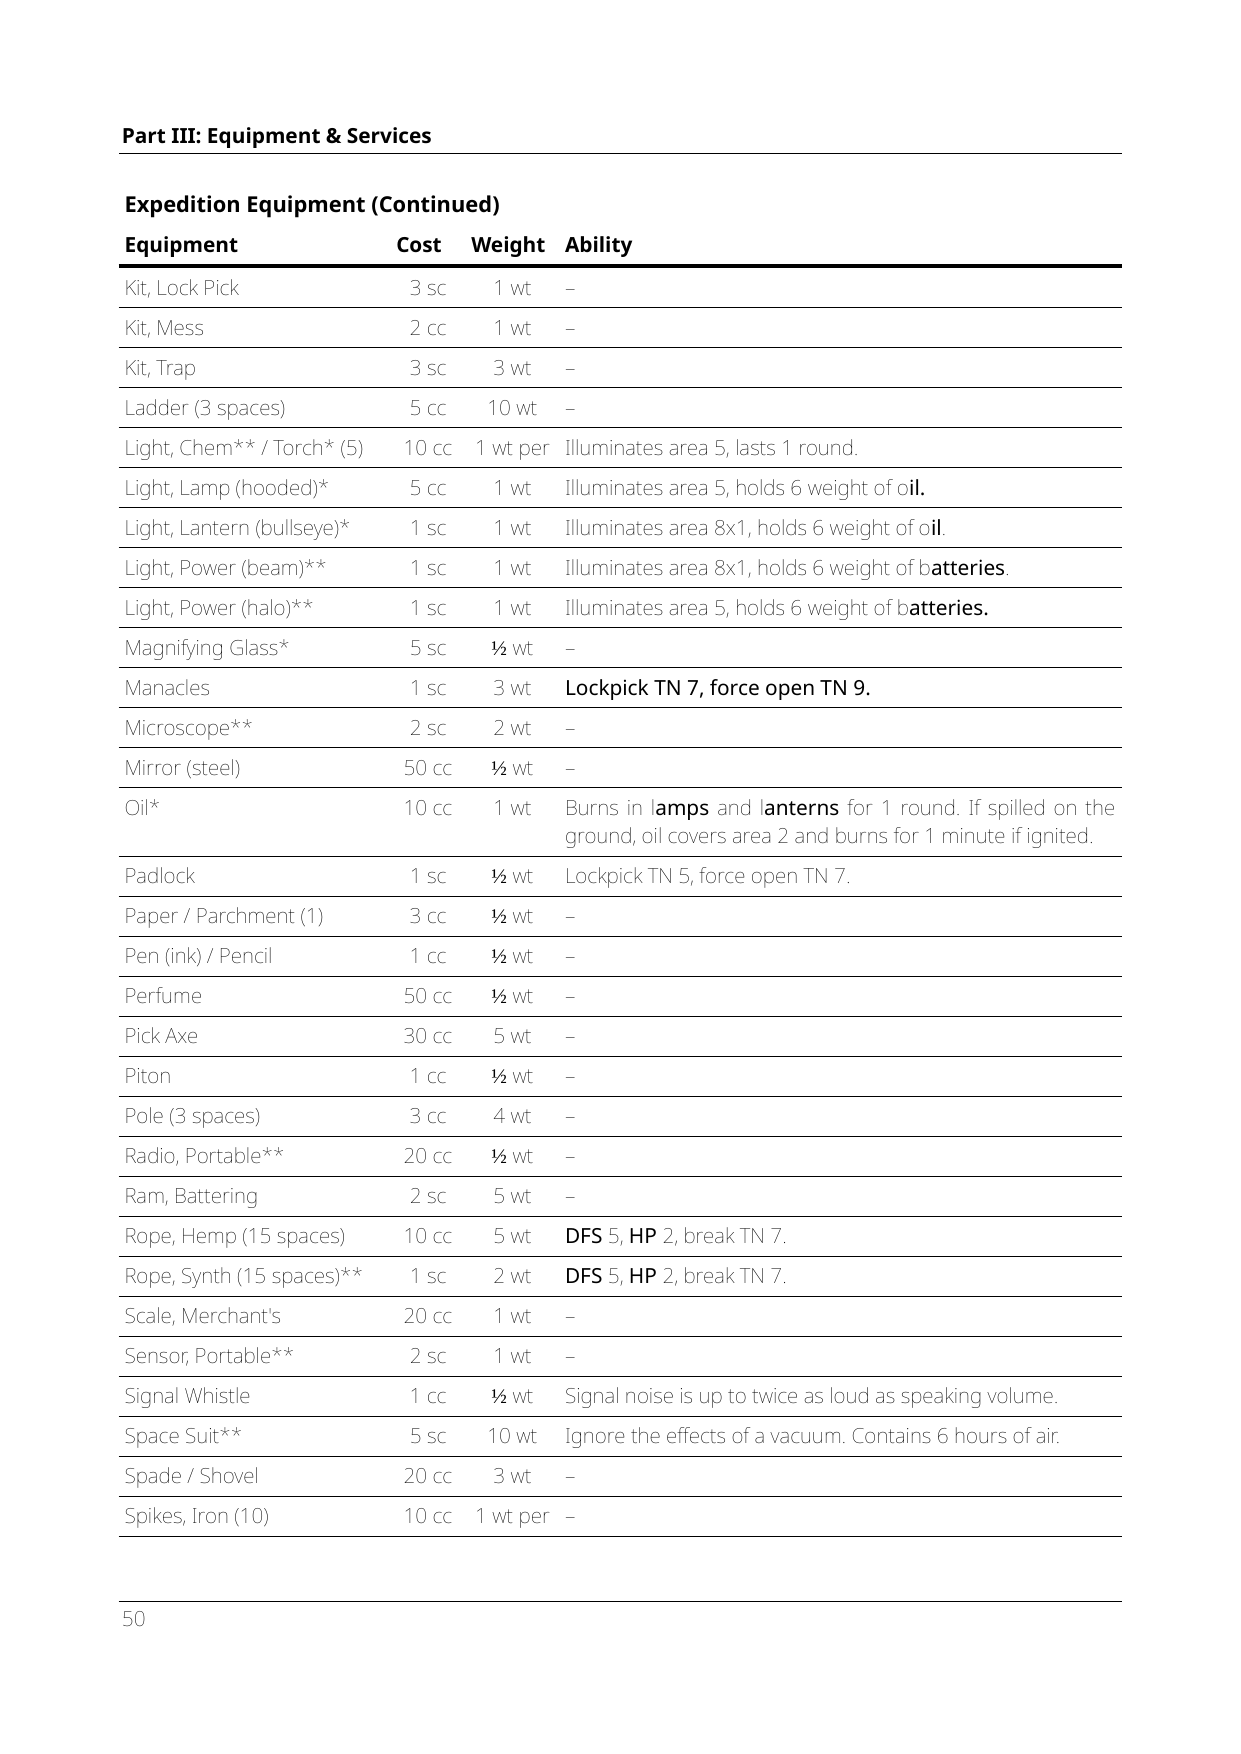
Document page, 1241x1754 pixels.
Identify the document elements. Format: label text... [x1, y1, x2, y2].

table_cell Illuminates area 5, lasts 1 round. [559, 428, 1122, 467]
table_cell – [559, 1177, 1122, 1216]
table_cell 1 cc [390, 1377, 465, 1416]
table_cell 10 wt [465, 388, 559, 427]
table_cell Spade / Shovel [119, 1457, 390, 1496]
table_cell 10 cc [390, 1217, 465, 1256]
table_cell 50 cc [390, 977, 465, 1016]
table_cell Equipment [119, 224, 390, 264]
table_cell – [559, 937, 1122, 976]
table_cell 1 cc [390, 937, 465, 976]
table_cell 3 sc [390, 268, 465, 307]
table_cell 2 sc [390, 708, 465, 747]
table_cell – [559, 1297, 1122, 1336]
table_cell 10 cc [390, 788, 465, 856]
table_cell Pen (ink) / Pencil [119, 937, 390, 976]
table_cell ½ wt [465, 748, 559, 787]
table_cell – [559, 977, 1122, 1016]
table_cell Light, Power (beam)** [119, 548, 390, 587]
table_cell Illuminates area 5, holds 6 weight of oil. [559, 468, 1122, 507]
table_cell 30 cc [390, 1017, 465, 1056]
table_cell 1 cc [390, 1057, 465, 1096]
table_cell Perfume [119, 977, 390, 1016]
table_cell Cost [390, 224, 465, 264]
table_cell – [559, 1137, 1122, 1176]
table_cell Pole (3 spaces) [119, 1097, 390, 1136]
table_cell 5 sc [390, 1417, 465, 1456]
table_cell Manacles [119, 668, 390, 707]
table_cell Weight [465, 224, 559, 264]
table_cell 5 cc [390, 468, 465, 507]
table_cell Sensor, Portable** [119, 1337, 390, 1376]
table_cell 1 wt [465, 1297, 559, 1336]
table_cell – [559, 708, 1122, 747]
table_cell – [559, 388, 1122, 427]
table_cell Kit, Trap [119, 348, 390, 387]
table_cell – [559, 1337, 1122, 1376]
table_cell Lockpick TN 7, force open TN 9. [559, 668, 1122, 707]
table_cell – [559, 628, 1122, 667]
table_cell Kit, Mess [119, 308, 390, 347]
table_cell 1 wt [465, 788, 559, 856]
table_cell 20 cc [390, 1137, 465, 1176]
table_cell Illuminates area 8x1, holds 6 weight of batteries. [559, 548, 1122, 587]
table_cell 5 cc [390, 388, 465, 427]
table_cell Signal noise is up to twice as loud as speaking volume. [559, 1377, 1122, 1416]
table_cell 20 cc [390, 1297, 465, 1336]
table_cell 5 wt [465, 1217, 559, 1256]
table_cell 3 sc [390, 348, 465, 387]
table_cell – [559, 1497, 1122, 1536]
table_cell – [559, 348, 1122, 387]
table_cell Space Suit** [119, 1417, 390, 1456]
table_cell 2 wt [465, 1257, 559, 1296]
table_cell 5 wt [465, 1177, 559, 1216]
table_cell 50 cc [390, 748, 465, 787]
table_cell Oil* [119, 788, 390, 856]
table_cell – [559, 1097, 1122, 1136]
table_cell 2 sc [390, 1337, 465, 1376]
table_cell Rope, Hemp (15 spaces) [119, 1217, 390, 1256]
table_cell Scale, Merchant's [119, 1297, 390, 1336]
table_cell 4 wt [465, 1097, 559, 1136]
table_cell Light, Lamp (hooded)* [119, 468, 390, 507]
table_cell ½ wt [465, 937, 559, 976]
table_cell ½ wt [465, 897, 559, 936]
table_cell ½ wt [465, 1137, 559, 1176]
table_cell 3 wt [465, 348, 559, 387]
table_cell 10 cc [390, 428, 465, 467]
table_cell 1 sc [390, 508, 465, 547]
table_cell 3 cc [390, 897, 465, 936]
table_cell 3 wt [465, 1457, 559, 1496]
table_cell Ability [559, 224, 1122, 264]
table_cell Magnifying Glass* [119, 628, 390, 667]
table_cell 1 sc [390, 668, 465, 707]
table_cell ½ wt [465, 857, 559, 896]
table_cell Spikes, Iron (10) [119, 1497, 390, 1536]
table_cell 2 cc [390, 308, 465, 347]
table_cell Radio, Portable** [119, 1137, 390, 1176]
table_cell 10 wt [465, 1417, 559, 1456]
table_cell Mirror (steel) [119, 748, 390, 787]
table_cell 1 wt per [465, 1497, 559, 1536]
table_cell Ram, Battering [119, 1177, 390, 1216]
table_cell Illuminates area 5, holds 6 weight of batteries. [559, 588, 1122, 627]
table_cell Rope, Synth (15 spaces)** [119, 1257, 390, 1296]
table_cell – [559, 748, 1122, 787]
table_cell Padlock [119, 857, 390, 896]
table_cell 10 cc [390, 1497, 465, 1536]
table_cell Piton [119, 1057, 390, 1096]
table_cell 1 sc [390, 1257, 465, 1296]
table_cell 3 wt [465, 668, 559, 707]
table_cell 1 wt per [465, 428, 559, 467]
table_cell Pick Axe [119, 1017, 390, 1056]
table_cell ½ wt [465, 977, 559, 1016]
table_cell 1 wt [465, 468, 559, 507]
table_cell ½ wt [465, 628, 559, 667]
table_cell Paper / Parchment (1) [119, 897, 390, 936]
table_cell Microscope** [119, 708, 390, 747]
table_cell 20 cc [390, 1457, 465, 1496]
table_cell 2 sc [390, 1177, 465, 1216]
table_cell Ignore the effects of a vacuum. Contains 6 hours of air. [559, 1417, 1122, 1456]
table_cell 1 sc [390, 548, 465, 587]
table_cell Kit, Lock Pick [119, 268, 390, 307]
table_cell Signal Whistle [119, 1377, 390, 1416]
table_cell Light, Lantern (bullseye)* [119, 508, 390, 547]
table_cell 5 wt [465, 1017, 559, 1056]
table_cell – [559, 897, 1122, 936]
table_cell 1 wt [465, 508, 559, 547]
table_cell Burns in lamps and lanterns for 1 round. If spilled on the ground, oil covers area 2 and burns for 1 minute if ignited. [559, 788, 1122, 856]
table_cell – [559, 1057, 1122, 1096]
table_cell 1 wt [465, 548, 559, 587]
table_cell 1 wt [465, 308, 559, 347]
table_cell DFS 5, HP 2, break TN 7. [559, 1257, 1122, 1296]
table_cell 1 sc [390, 857, 465, 896]
table_cell Illuminates area 8x1, holds 6 weight of oil. [559, 508, 1122, 547]
table_cell – [559, 1457, 1122, 1496]
table_cell 1 wt [465, 588, 559, 627]
table_cell 2 wt [465, 708, 559, 747]
table_cell – [559, 308, 1122, 347]
table_cell 5 sc [390, 628, 465, 667]
table_cell DFS 5, HP 2, break TN 7. [559, 1217, 1122, 1256]
table_cell 1 wt [465, 268, 559, 307]
table_cell 3 cc [390, 1097, 465, 1136]
table_cell Light, Power (halo)** [119, 588, 390, 627]
table_cell 1 wt [465, 1337, 559, 1376]
table_cell – [559, 1017, 1122, 1056]
table_cell ½ wt [465, 1057, 559, 1096]
table_cell 1 sc [390, 588, 465, 627]
table_cell Ladder (3 spaces) [119, 388, 390, 427]
table_cell – [559, 268, 1122, 307]
table_cell Light, Chem** / Torch* (5) [119, 428, 390, 467]
table_cell ½ wt [465, 1377, 559, 1416]
table_cell Lockpick TN 5, force open TN 7. [559, 857, 1122, 896]
table_header Expedition Equipment (Continued) [119, 183, 1122, 224]
